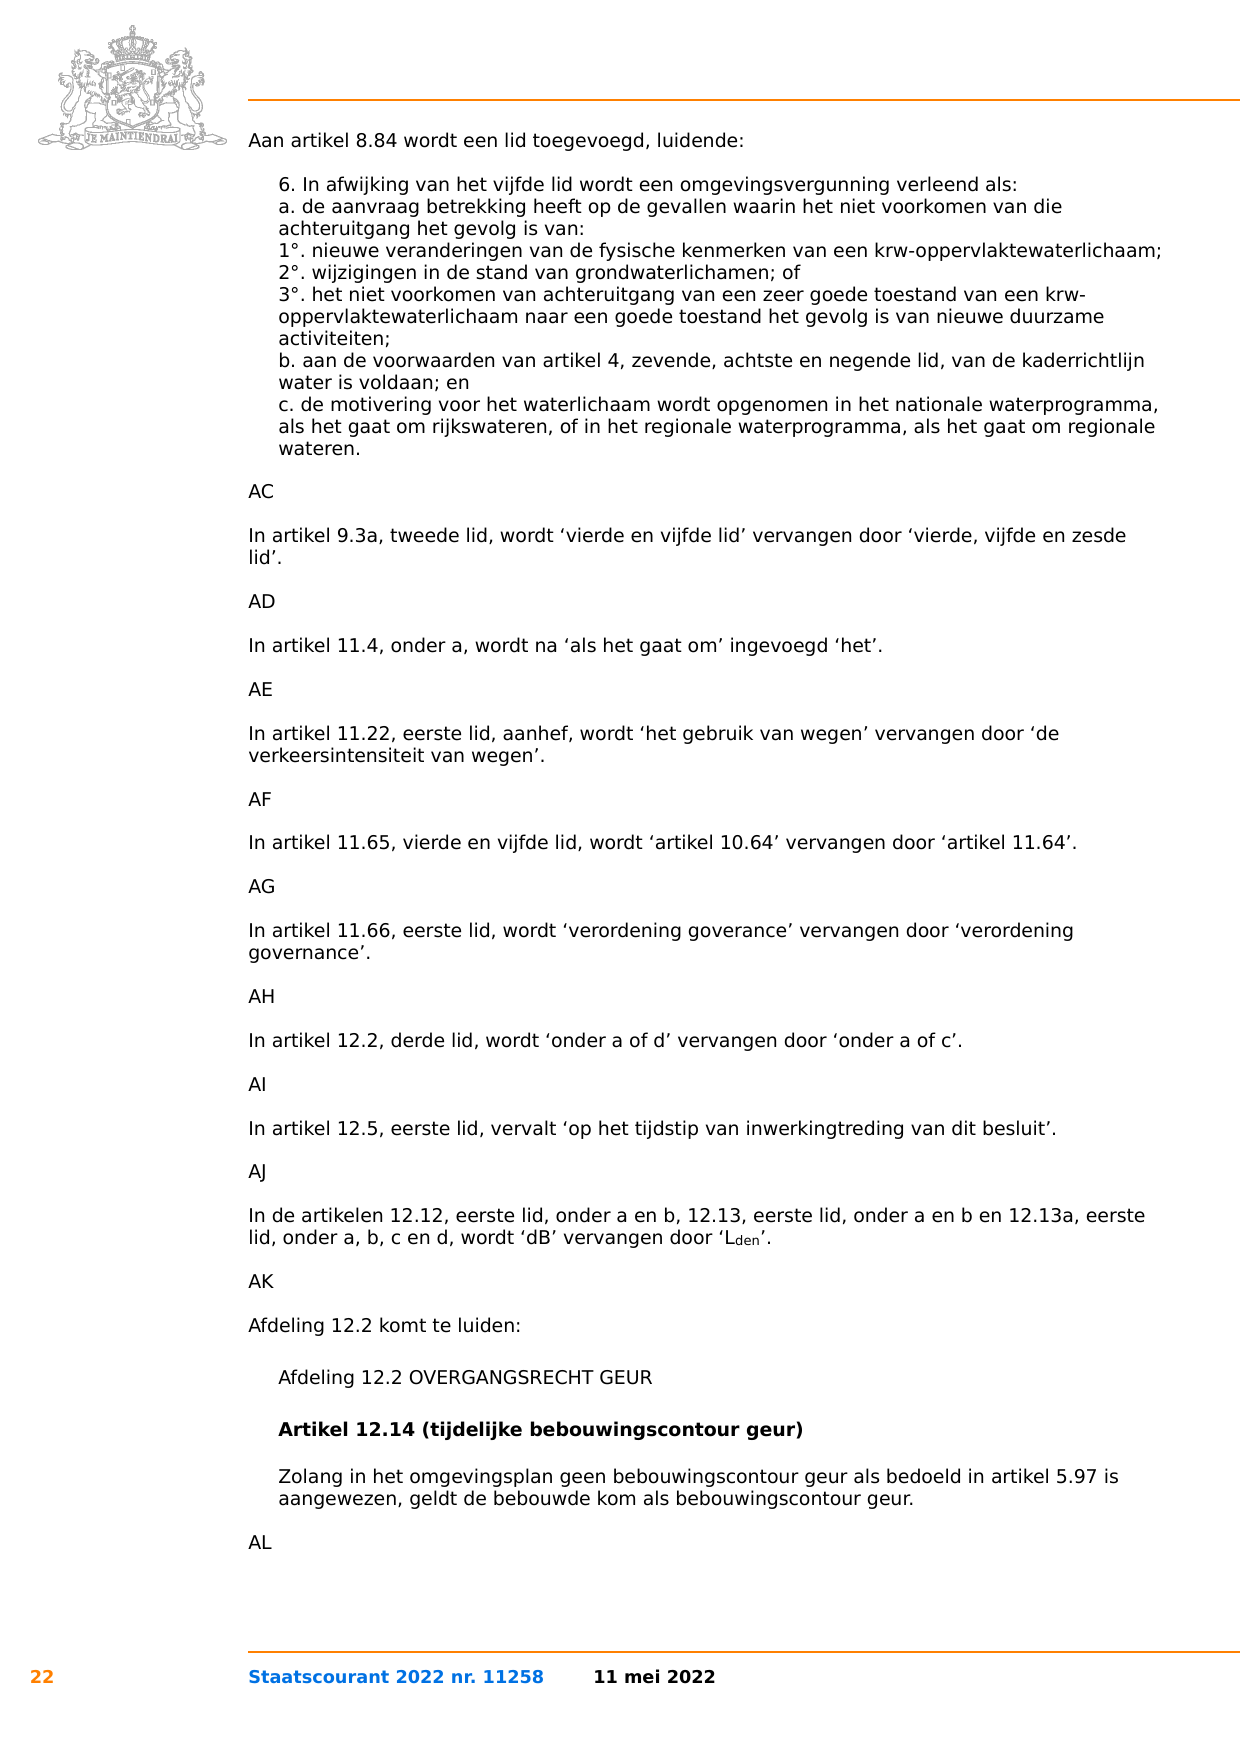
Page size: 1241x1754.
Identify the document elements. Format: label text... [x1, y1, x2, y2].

text AL [248, 1532, 1163, 1553]
text AD [248, 591, 1163, 613]
text Afdeling 12.2 komt te luiden: [248, 1315, 1163, 1337]
text In artikel 9.3a, tweede lid, wordt ‘vierde en vijfde lid’ vervangen door ‘vierde, vijfde en zesde lid’. [248, 525, 1163, 569]
text Zolang in het omgevingsplan geen bebouwingscontour geur als bedoeld in artikel 5.97 is aangewezen, geldt de bebouwde kom als bebouwingscontour geur. [278, 1466, 1163, 1510]
text AH [248, 986, 1163, 1008]
text AF [248, 788, 1163, 810]
text 1°. nieuwe veranderingen van de fysische kenmerken van een krw-oppervlaktewaterlichaam; [278, 240, 1163, 262]
subtitle Afdeling 12.2 OVERGANGSRECHT GEUR [278, 1367, 1163, 1389]
text AK [248, 1271, 1163, 1293]
text In artikel 11.65, vierde en vijfde lid, wordt ‘artikel 10.64’ vervangen door ‘artikel 11.64’. [248, 832, 1163, 854]
text In artikel 11.4, onder a, wordt na ‘als het gaat om’ ingevoegd ‘het’. [248, 635, 1163, 657]
text In artikel 11.66, eerste lid, wordt ‘verordening goverance’ vervangen door ‘verordening governance’. [248, 920, 1163, 964]
text 6. In afwijking van het vijfde lid wordt een omgevingsvergunning verleend als: [278, 174, 1163, 196]
text In artikel 12.2, derde lid, wordt ‘onder a of d’ vervangen door ‘onder a of c’. [248, 1030, 1163, 1052]
text b. aan de voorwaarden van artikel 4, zevende, achtste en negende lid, van de kaderrichtlijn water is voldaan; en [278, 349, 1163, 393]
text AC [248, 481, 1163, 503]
text In artikel 11.22, eerste lid, aanhef, wordt ‘het gebruik van wegen’ vervangen door ‘de verkeersintensiteit van wegen’. [248, 723, 1163, 767]
text AI [248, 1073, 1163, 1096]
picture [38, 25, 227, 150]
text In de artikelen 12.12, eerste lid, onder a en b, 12.13, eerste lid, onder a en b en 12.13a, eerste lid, onder a, b, c en d, wordt ‘dB’ vervangen door ‘Lden’. [248, 1205, 1163, 1249]
text In artikel 12.5, eerste lid, vervalt ‘op het tijdstip van inwerkingtreding van dit besluit’. [248, 1117, 1163, 1139]
text AE [248, 679, 1163, 701]
text 3°. het niet voorkomen van achteruitgang van een zeer goede toestand van een krw-oppervlaktewaterlichaam naar een goede toestand het gevolg is van nieuwe duurzame activiteiten; [278, 284, 1163, 349]
subtitle Artikel 12.14 (tijdelijke bebouwingscontour geur) [278, 1419, 1163, 1441]
text 2°. wijzigingen in de stand van grondwaterlichamen; of [278, 262, 1163, 284]
text c. de motivering voor het waterlichaam wordt opgenomen in het nationale waterprogramma, als het gaat om rijkswateren, of in het regionale waterprogramma, als het gaat om regionale wateren. [278, 393, 1163, 459]
text AJ [248, 1161, 1163, 1183]
text a. de aanvraag betrekking heeft op de gevallen waarin het niet voorkomen van die achteruitgang het gevolg is van: [278, 196, 1163, 240]
text Aan artikel 8.84 wordt een lid toegevoegd, luidende: [248, 130, 1163, 152]
text AG [248, 876, 1163, 898]
